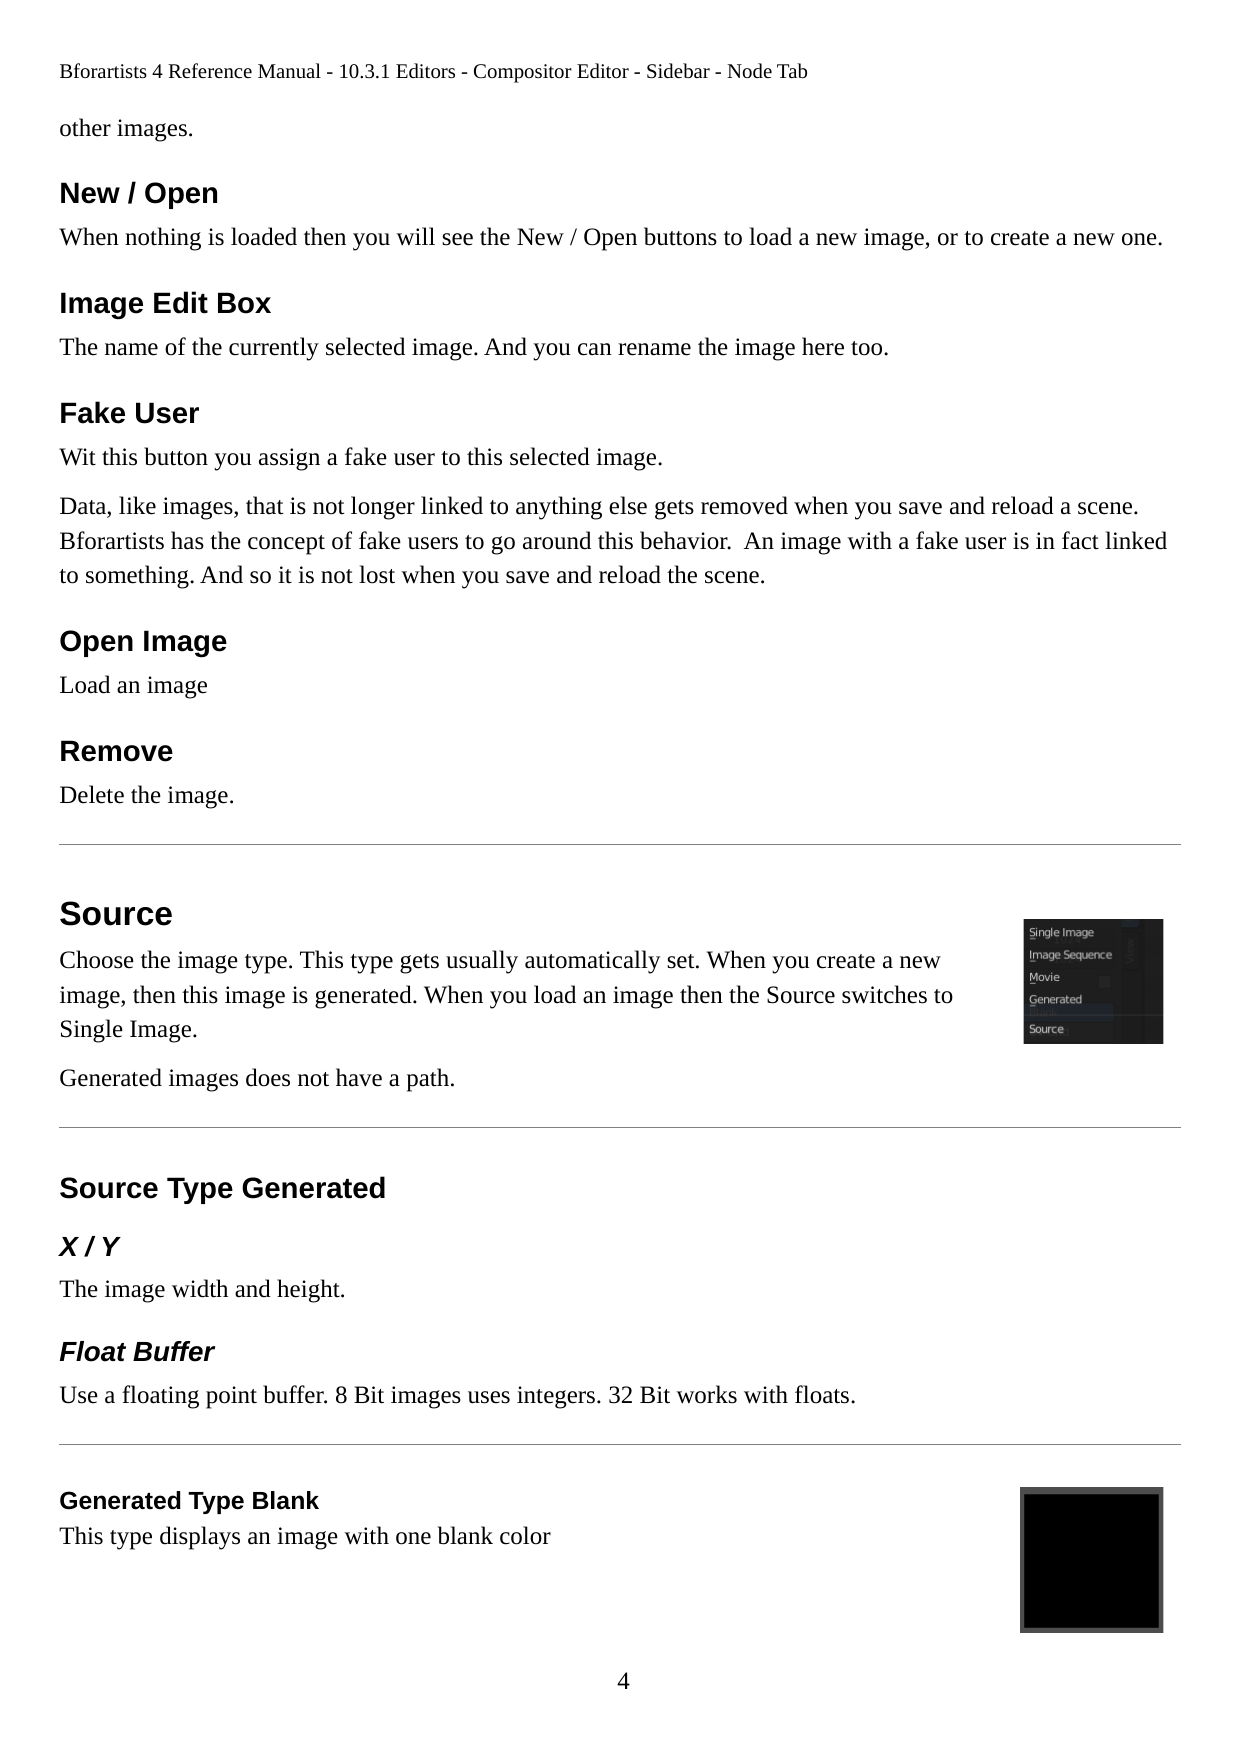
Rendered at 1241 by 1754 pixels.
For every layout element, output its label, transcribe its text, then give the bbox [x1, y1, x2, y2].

text Delete the image. [59, 780, 1181, 809]
subtitle Remove [59, 734, 1181, 768]
text Wit this button you assign a fake user to this selected image. [59, 442, 1181, 471]
text This type displays an image with one blank color [59, 1521, 1020, 1549]
subtitle Generated Type Blank [59, 1486, 1181, 1514]
text The name of the currently selected image. And you can rename the image here too. [59, 332, 1181, 361]
text Choose the image type. This type gets usually automatically set. When you create a new image, then this image is generated. When you load an image then the Source switches to Single Image. [59, 945, 1023, 1043]
text Generated images does not have a path. [59, 1063, 1181, 1092]
subtitle Float Buffer [59, 1336, 1181, 1368]
subtitle Image Edit Box [59, 286, 1181, 320]
text Load an image [59, 670, 1181, 699]
text When nothing is loaded then you will see the New / Open buttons to load a new image, or to create a new one. [59, 222, 1181, 251]
picture [1023, 919, 1164, 1044]
picture [1020, 1487, 1164, 1633]
text Use a floating point buffer. 8 Bit images uses integers. 32 Bit works with floats. [59, 1380, 1181, 1409]
subtitle Fake User [59, 396, 1181, 430]
subtitle New / Open [59, 176, 1181, 210]
subtitle Source [59, 894, 1181, 933]
subtitle Source Type Generated [59, 1171, 1181, 1205]
text Data, like images, that is not longer linked to anything else gets removed when you save and reload a scene. Bforartists has the concept of fake users to go around this behavior. An image with a fake user is in fact linked to something. And so it is not lost when you save and reload the scene. [59, 491, 1181, 589]
text The image width and height. [59, 1274, 1181, 1303]
subtitle X / Y [59, 1230, 1181, 1262]
text other images. [59, 113, 1181, 141]
subtitle Open Image [59, 624, 1181, 658]
